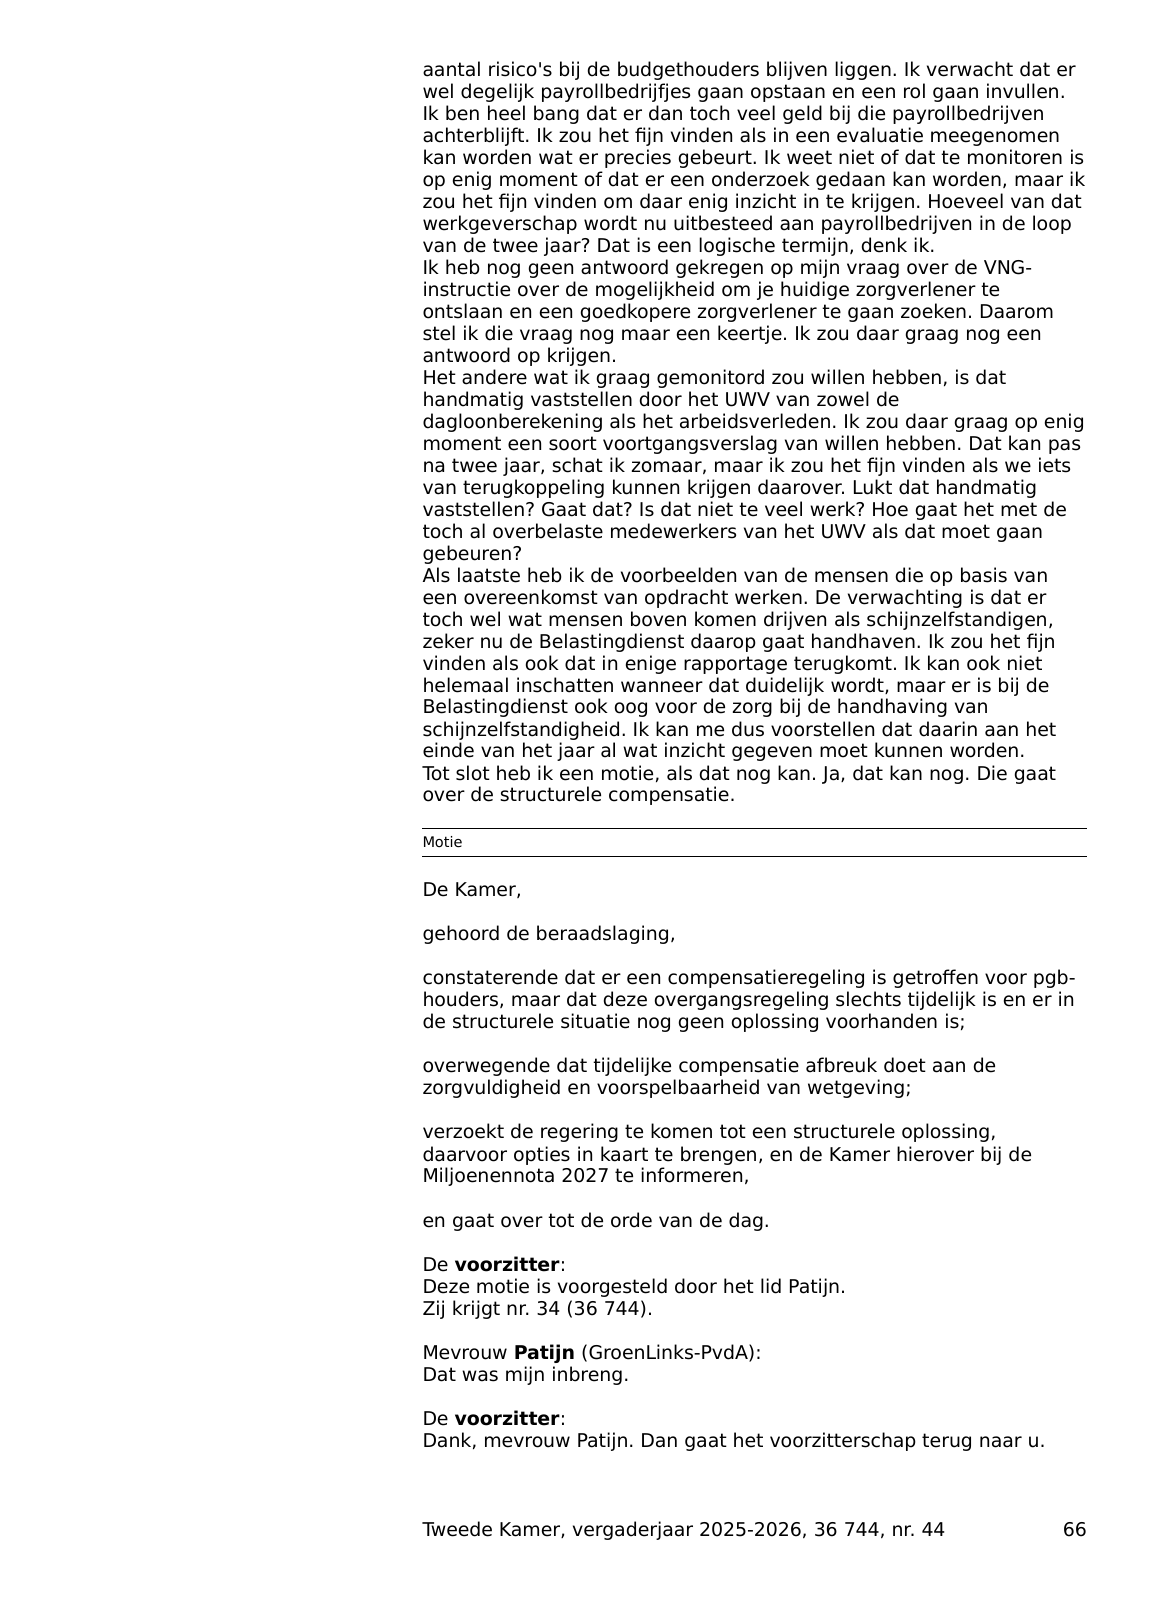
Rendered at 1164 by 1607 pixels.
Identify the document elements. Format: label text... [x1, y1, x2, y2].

text Mevrouw Patijn (GroenLinks-PvdA): [422, 1342, 1087, 1364]
text Dat was mijn inbreng. [422, 1364, 1087, 1386]
text gehoord de beraadslaging, [422, 923, 1087, 945]
text Als laatste heb ik de voorbeelden van de mensen die op basis van een overeenkomst van opdracht werken. De verwachting is dat er toch wel wat mensen boven komen drijven als schijnzelfstandigen, zeker nu de Belastingdienst daarop gaat handhaven. Ik zou het fijn vinden als ook dat in enige rapportage terugkomt. Ik kan ook niet helemaal inschatten wanneer dat duidelijk wordt, maar er is bij de Belastingdienst ook oog voor de zorg bij de handhaving van schijnzelfstandigheid. Ik kan me dus voorstellen dat daarin aan het einde van het jaar al wat inzicht gegeven moet kunnen worden. [422, 564, 1087, 762]
text Zij krijgt nr. 34 (36 744). [422, 1298, 1087, 1320]
text Tot slot heb ik een motie, als dat nog kan. Ja, dat kan nog. Die gaat over de structurele compensatie. [422, 762, 1087, 806]
text De voorzitter: [422, 1408, 1087, 1430]
text Het andere wat ik graag gemonitord zou willen hebben, is dat handmatig vaststellen door het UWV van zowel de dagloonberekening als het arbeidsverleden. Ik zou daar graag op enig moment een soort voortgangsverslag van willen hebben. Dat kan pas na twee jaar, schat ik zomaar, maar ik zou het fijn vinden als we iets van terugkoppeling kunnen krijgen daarover. Lukt dat handmatig vaststellen? Gaat dat? Is dat niet te veel werk? Hoe gaat het met de toch al overbelaste medewerkers van het UWV als dat moet gaan gebeuren? [422, 367, 1087, 564]
text aantal risico's bij de budgethouders blijven liggen. Ik verwacht dat er wel degelijk payrollbedrijfjes gaan opstaan en een rol gaan invullen. Ik ben heel bang dat er dan toch veel geld bij die payrollbedrijven achterblijft. Ik zou het fijn vinden als in een evaluatie meegenomen kan worden wat er precies gebeurt. Ik weet niet of dat te monitoren is op enig moment of dat er een onderzoek gedaan kan worden, maar ik zou het fijn vinden om daar enig inzicht in te krijgen. Hoeveel van dat werkgeverschap wordt nu uitbesteed aan payrollbedrijven in de loop van de twee jaar? Dat is een logische termijn, denk ik. [422, 59, 1087, 257]
text constaterende dat er een compensatieregeling is getroffen voor pgb-houders, maar dat deze overgangsregeling slechts tijdelijk is en er in de structurele situatie nog geen oplossing voorhanden is; [422, 967, 1087, 1033]
text verzoekt de regering te komen tot een structurele oplossing, daarvoor opties in kaart te brengen, en de Kamer hierover bij de Miljoenennota 2027 te informeren, [422, 1121, 1087, 1187]
text Dank, mevrouw Patijn. Dan gaat het voorzitterschap terug naar u. [422, 1430, 1087, 1452]
table_header Motie [422, 829, 1087, 856]
text Deze motie is voorgesteld door het lid Patijn. [422, 1276, 1087, 1298]
text De voorzitter: [422, 1254, 1087, 1276]
text Ik heb nog geen antwoord gekregen op mijn vraag over de VNG-instructie over de mogelijkheid om je huidige zorgverlener te ontslaan en een goedkopere zorgverlener te gaan zoeken. Daarom stel ik die vraag nog maar een keertje. Ik zou daar graag nog een antwoord op krijgen. [422, 257, 1087, 367]
text overwegende dat tijdelijke compensatie afbreuk doet aan de zorgvuldigheid en voorspelbaarheid van wetgeving; [422, 1055, 1087, 1099]
text en gaat over tot de orde van de dag. [422, 1209, 1087, 1232]
text De Kamer, [422, 879, 1087, 901]
